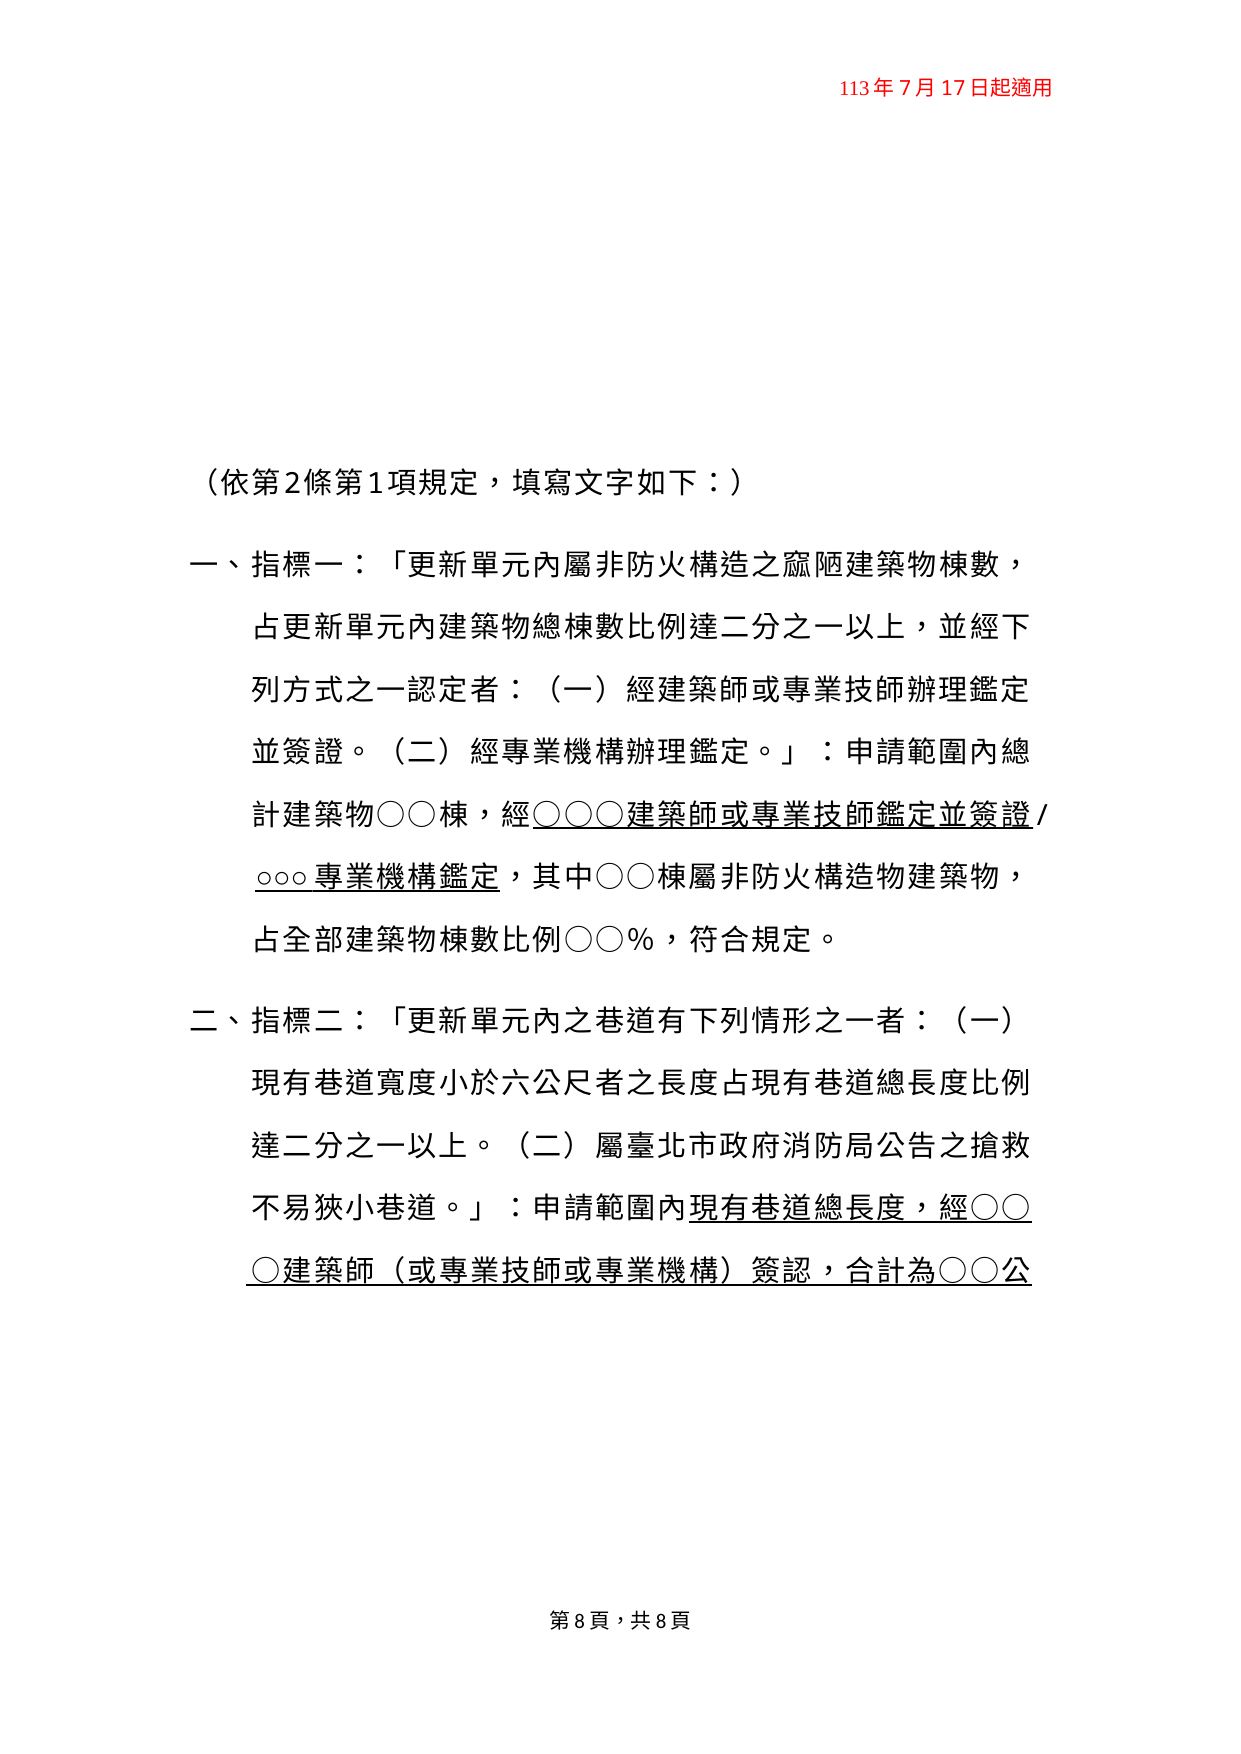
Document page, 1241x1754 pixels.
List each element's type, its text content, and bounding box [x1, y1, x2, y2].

text （依第2條第1項規定，填寫文字如下：） [188, 439, 1052, 502]
text 一、指標一：「更新單元內屬非防火構造之窳陋建築物棟數，占更新單元內建築物總棟數比例達二分之一以上，並經下列方式之一認定者：（一）經建築師或專業技師辦理鑑定並簽證。（二）經專業機構辦理鑑定。」：申請範圍內總計建築物○○棟，經○○○建築師或專業技師鑑定並簽證/○○○專業機構鑑定，其中○○棟屬非防火構造物建築物，占全部建築物棟數比例○○％，符合規定。 [188, 521, 1052, 958]
text 二、指標二：「更新單元內之巷道有下列情形之一者：（一）現有巷道寬度小於六公尺者之長度占現有巷道總長度比例達二分之一以上。（二）屬臺北市政府消防局公告之搶救不易狹小巷道。」：申請範圍內現有巷道總長度，經○○○建築師（或專業技師或專業機構）簽認，合計為○○公 [188, 977, 1052, 1289]
